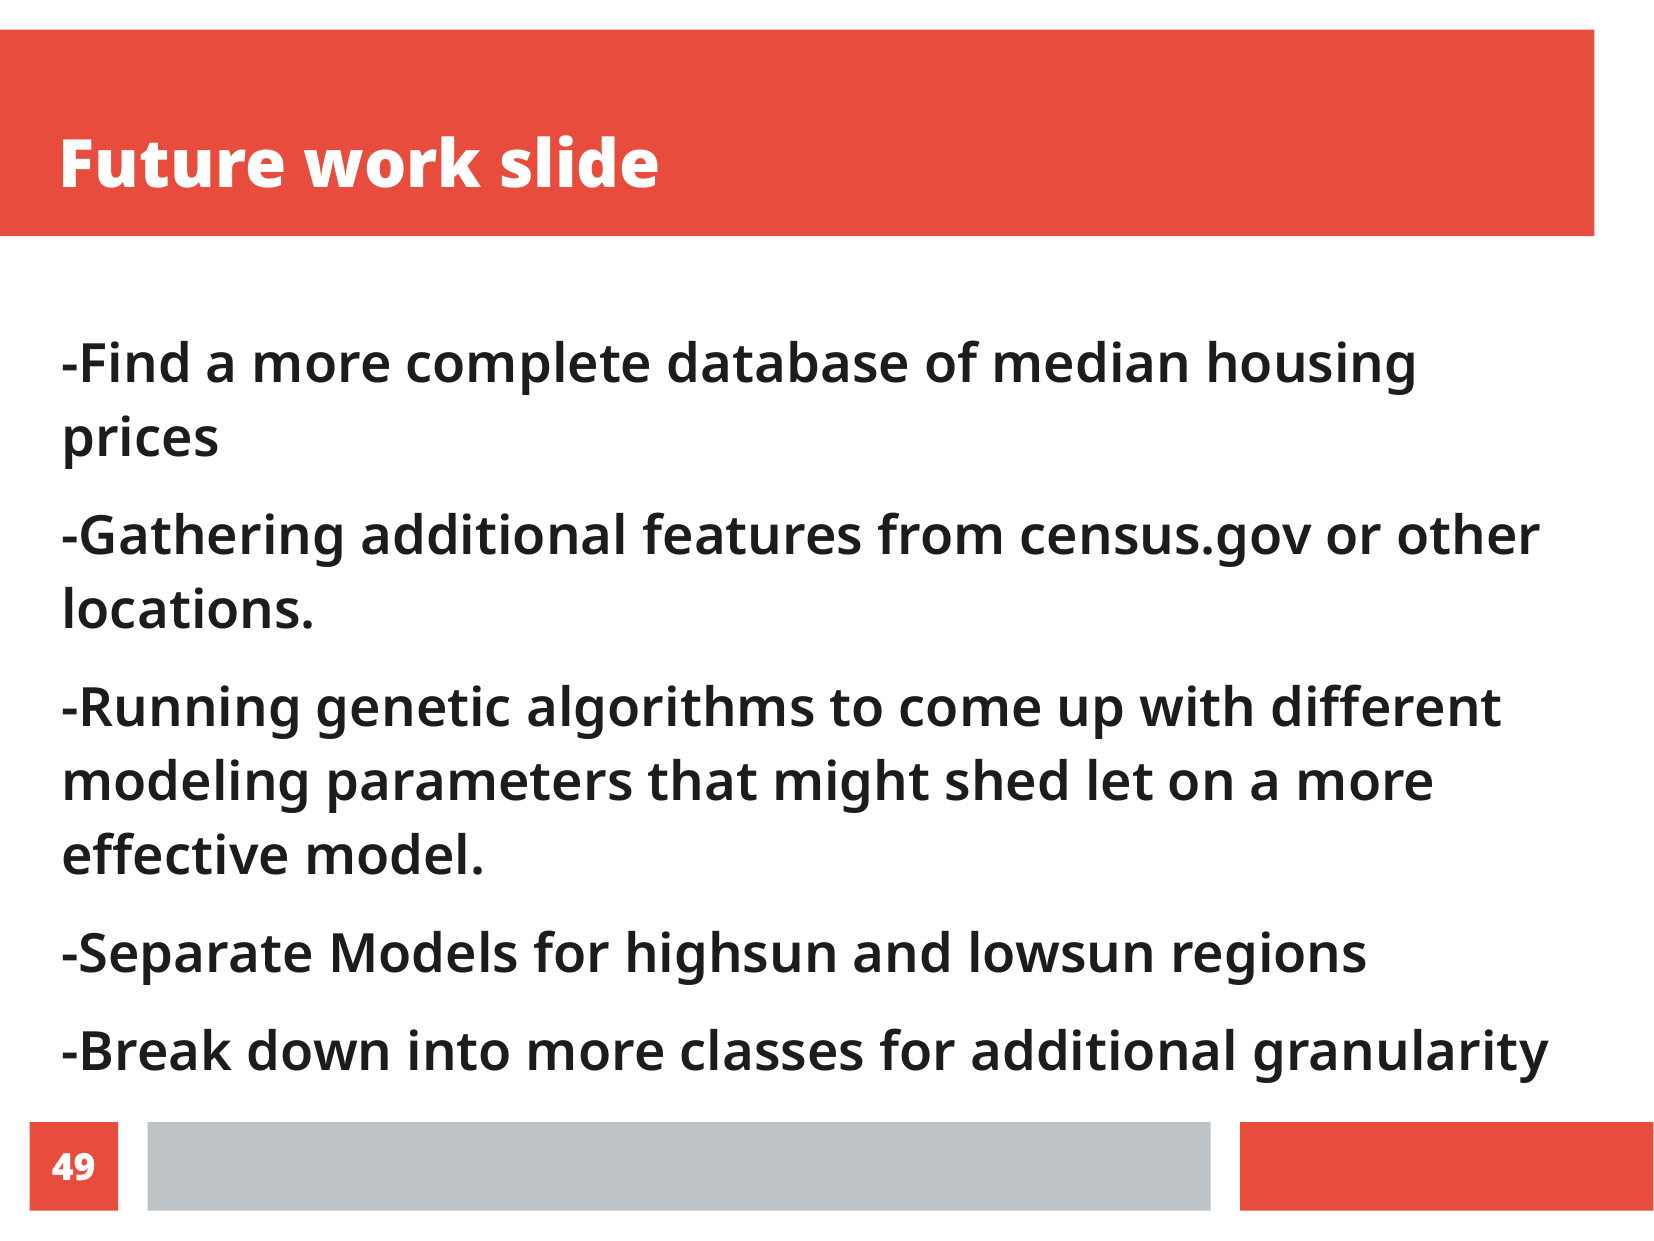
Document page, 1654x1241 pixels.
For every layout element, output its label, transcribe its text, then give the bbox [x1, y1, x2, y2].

list -Find a more complete database of median housing prices -Gathering additional features from census.gov or other locations. -Running genetic algorithms to come up with different modeling parameters that might shed let on a more effective model. -Separate Models for highsun and lowsun regions -Break down into more classes for additional granularity [61, 324, 1568, 1093]
title Future work slide [59, 59, 1595, 207]
